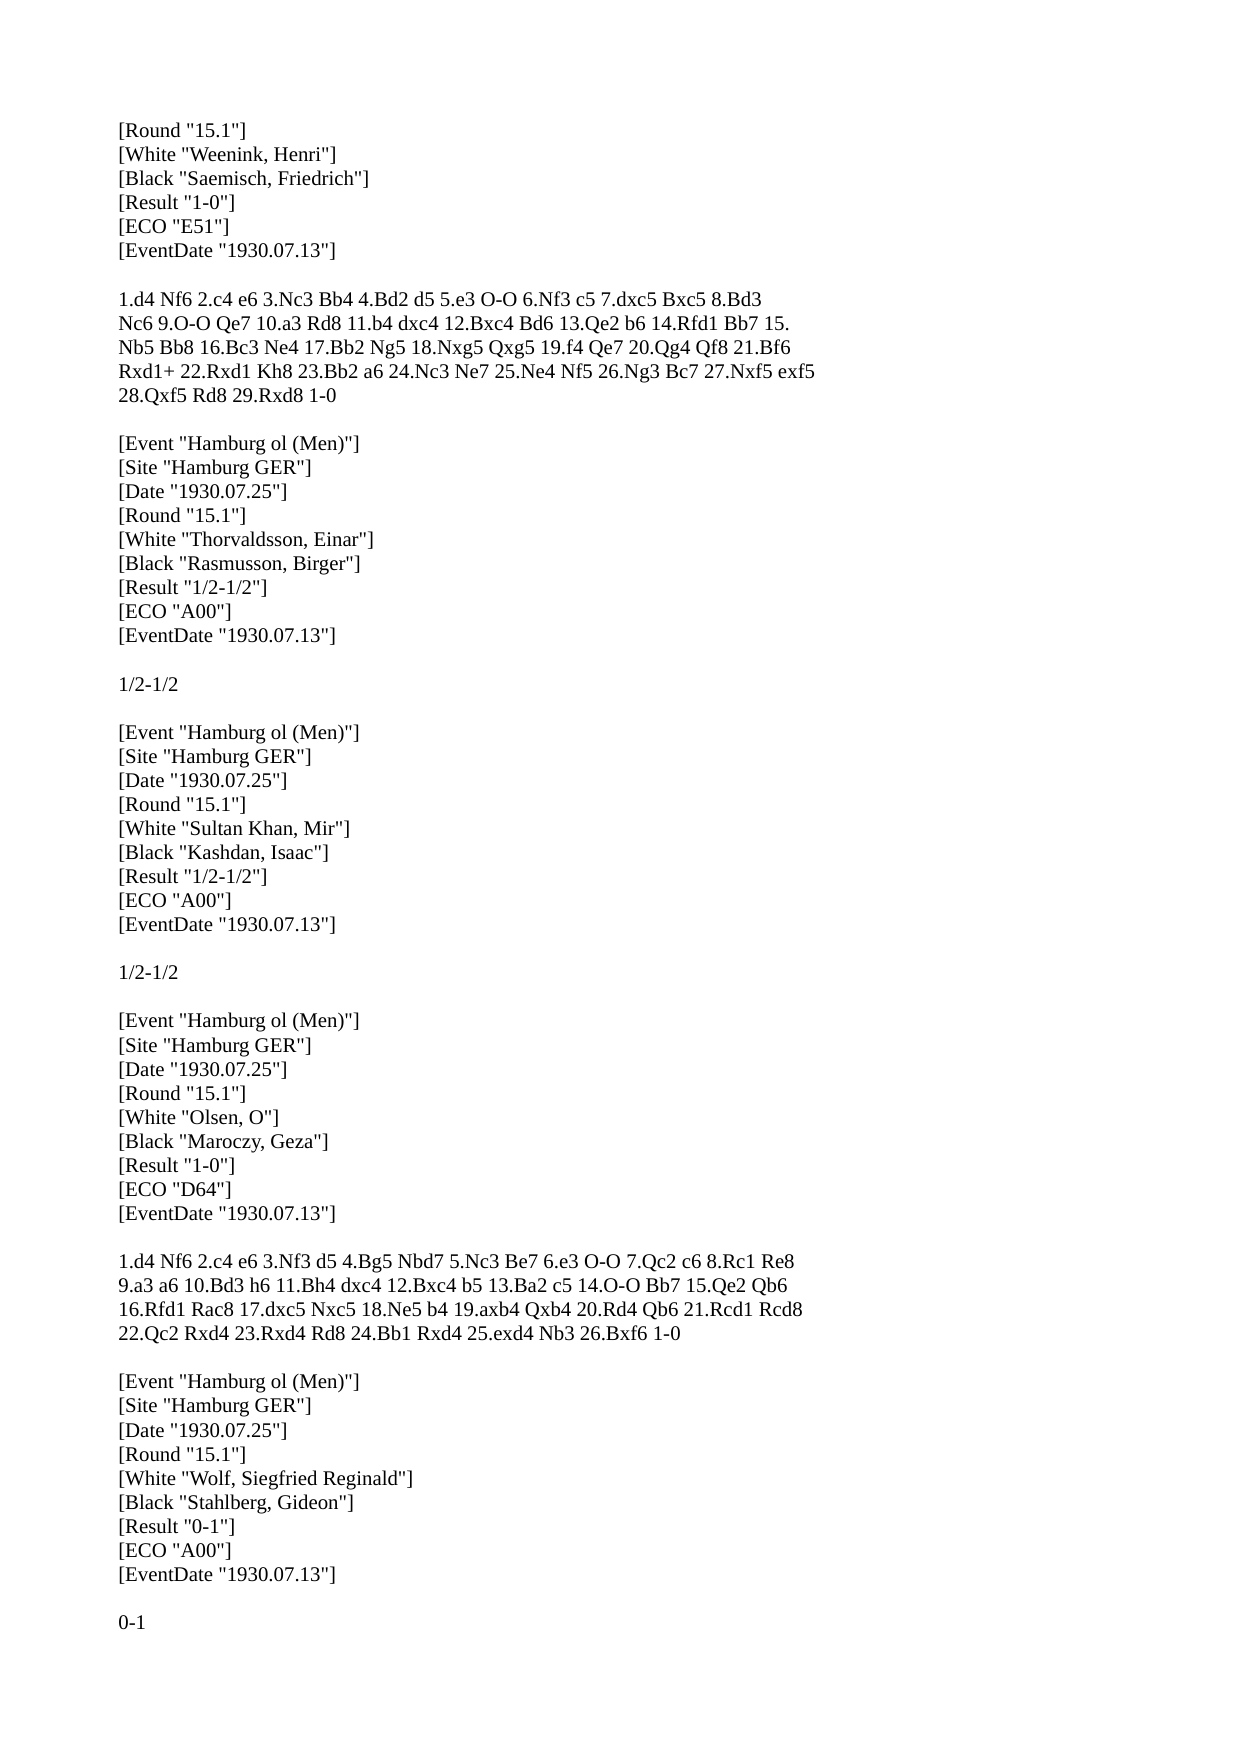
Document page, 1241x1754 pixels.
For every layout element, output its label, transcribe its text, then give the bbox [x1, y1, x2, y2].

text 1.d4 Nf6 2.c4 e6 3.Nf3 d5 4.Bg5 Nbd7 5.Nc3 Be7 6.e3 O-O 7.Qc2 c6 8.Rc1 Re8 [118, 1249, 1122, 1273]
text [Black "Kashdan, Isaac"] [118, 840, 1122, 864]
text 1.d4 Nf6 2.c4 e6 3.Nc3 Bb4 4.Bd2 d5 5.e3 O-O 6.Nf3 c5 7.dxc5 Bxc5 8.Bd3 [118, 287, 1122, 311]
text 22.Qc2 Rxd4 23.Rxd4 Rd8 24.Bb1 Rxd4 25.exd4 Nb3 26.Bxf6 1-0 [118, 1321, 1122, 1345]
text [Black "Stahlberg, Gideon"] [118, 1490, 1122, 1514]
text [ECO "A00"] [118, 888, 1122, 912]
text [Event "Hamburg ol (Men)"] [118, 720, 1122, 744]
text 9.a3 a6 10.Bd3 h6 11.Bh4 dxc4 12.Bxc4 b5 13.Ba2 c5 14.O-O Bb7 15.Qe2 Qb6 [118, 1273, 1122, 1297]
text [Site "Hamburg GER"] [118, 744, 1122, 768]
text 16.Rfd1 Rac8 17.dxc5 Nxc5 18.Ne5 b4 19.axb4 Qxb4 20.Rd4 Qb6 21.Rcd1 Rcd8 [118, 1297, 1122, 1321]
text [Event "Hamburg ol (Men)"] [118, 431, 1122, 455]
text [Date "1930.07.25"] [118, 479, 1122, 503]
text [Black "Maroczy, Geza"] [118, 1129, 1122, 1153]
text [Result "1-0"] [118, 190, 1122, 214]
text [White "Weenink, Henri"] [118, 142, 1122, 166]
text [EventDate "1930.07.13"] [118, 623, 1122, 647]
text [Site "Hamburg GER"] [118, 1393, 1122, 1417]
text [Result "1/2-1/2"] [118, 575, 1122, 599]
text [Event "Hamburg ol (Men)"] [118, 1008, 1122, 1032]
text [EventDate "1930.07.13"] [118, 238, 1122, 262]
text [Round "15.1"] [118, 503, 1122, 527]
text [ECO "A00"] [118, 1538, 1122, 1562]
text [Black "Saemisch, Friedrich"] [118, 166, 1122, 190]
text [Site "Hamburg GER"] [118, 455, 1122, 479]
text [White "Sultan Khan, Mir"] [118, 816, 1122, 840]
text [White "Thorvaldsson, Einar"] [118, 527, 1122, 551]
text [Round "15.1"] [118, 1081, 1122, 1105]
text [White "Wolf, Siegfried Reginald"] [118, 1466, 1122, 1490]
text [Round "15.1"] [118, 118, 1122, 142]
text [Date "1930.07.25"] [118, 768, 1122, 792]
text 0-1 [118, 1610, 1122, 1634]
text [EventDate "1930.07.13"] [118, 1562, 1122, 1586]
text Nc6 9.O-O Qe7 10.a3 Rd8 11.b4 dxc4 12.Bxc4 Bd6 13.Qe2 b6 14.Rfd1 Bb7 15. [118, 311, 1122, 335]
text 28.Qxf5 Rd8 29.Rxd8 1-0 [118, 383, 1122, 407]
text [ECO "D64"] [118, 1177, 1122, 1201]
text [White "Olsen, O"] [118, 1105, 1122, 1129]
text [Date "1930.07.25"] [118, 1417, 1122, 1442]
text [Site "Hamburg GER"] [118, 1032, 1122, 1057]
text [EventDate "1930.07.13"] [118, 912, 1122, 936]
text [ECO "E51"] [118, 214, 1122, 238]
text Rxd1+ 22.Rxd1 Kh8 23.Bb2 a6 24.Nc3 Ne7 25.Ne4 Nf5 26.Ng3 Bc7 27.Nxf5 exf5 [118, 359, 1122, 383]
text 1/2-1/2 [118, 960, 1122, 984]
text [ECO "A00"] [118, 599, 1122, 623]
text [Result "0-1"] [118, 1514, 1122, 1538]
text [Result "1/2-1/2"] [118, 864, 1122, 888]
text [Black "Rasmusson, Birger"] [118, 551, 1122, 575]
text 1/2-1/2 [118, 672, 1122, 696]
text [Round "15.1"] [118, 792, 1122, 816]
text [Date "1930.07.25"] [118, 1057, 1122, 1081]
text Nb5 Bb8 16.Bc3 Ne4 17.Bb2 Ng5 18.Nxg5 Qxg5 19.f4 Qe7 20.Qg4 Qf8 21.Bf6 [118, 335, 1122, 359]
text [Result "1-0"] [118, 1153, 1122, 1177]
text [Round "15.1"] [118, 1442, 1122, 1466]
text [EventDate "1930.07.13"] [118, 1201, 1122, 1225]
text [Event "Hamburg ol (Men)"] [118, 1369, 1122, 1393]
